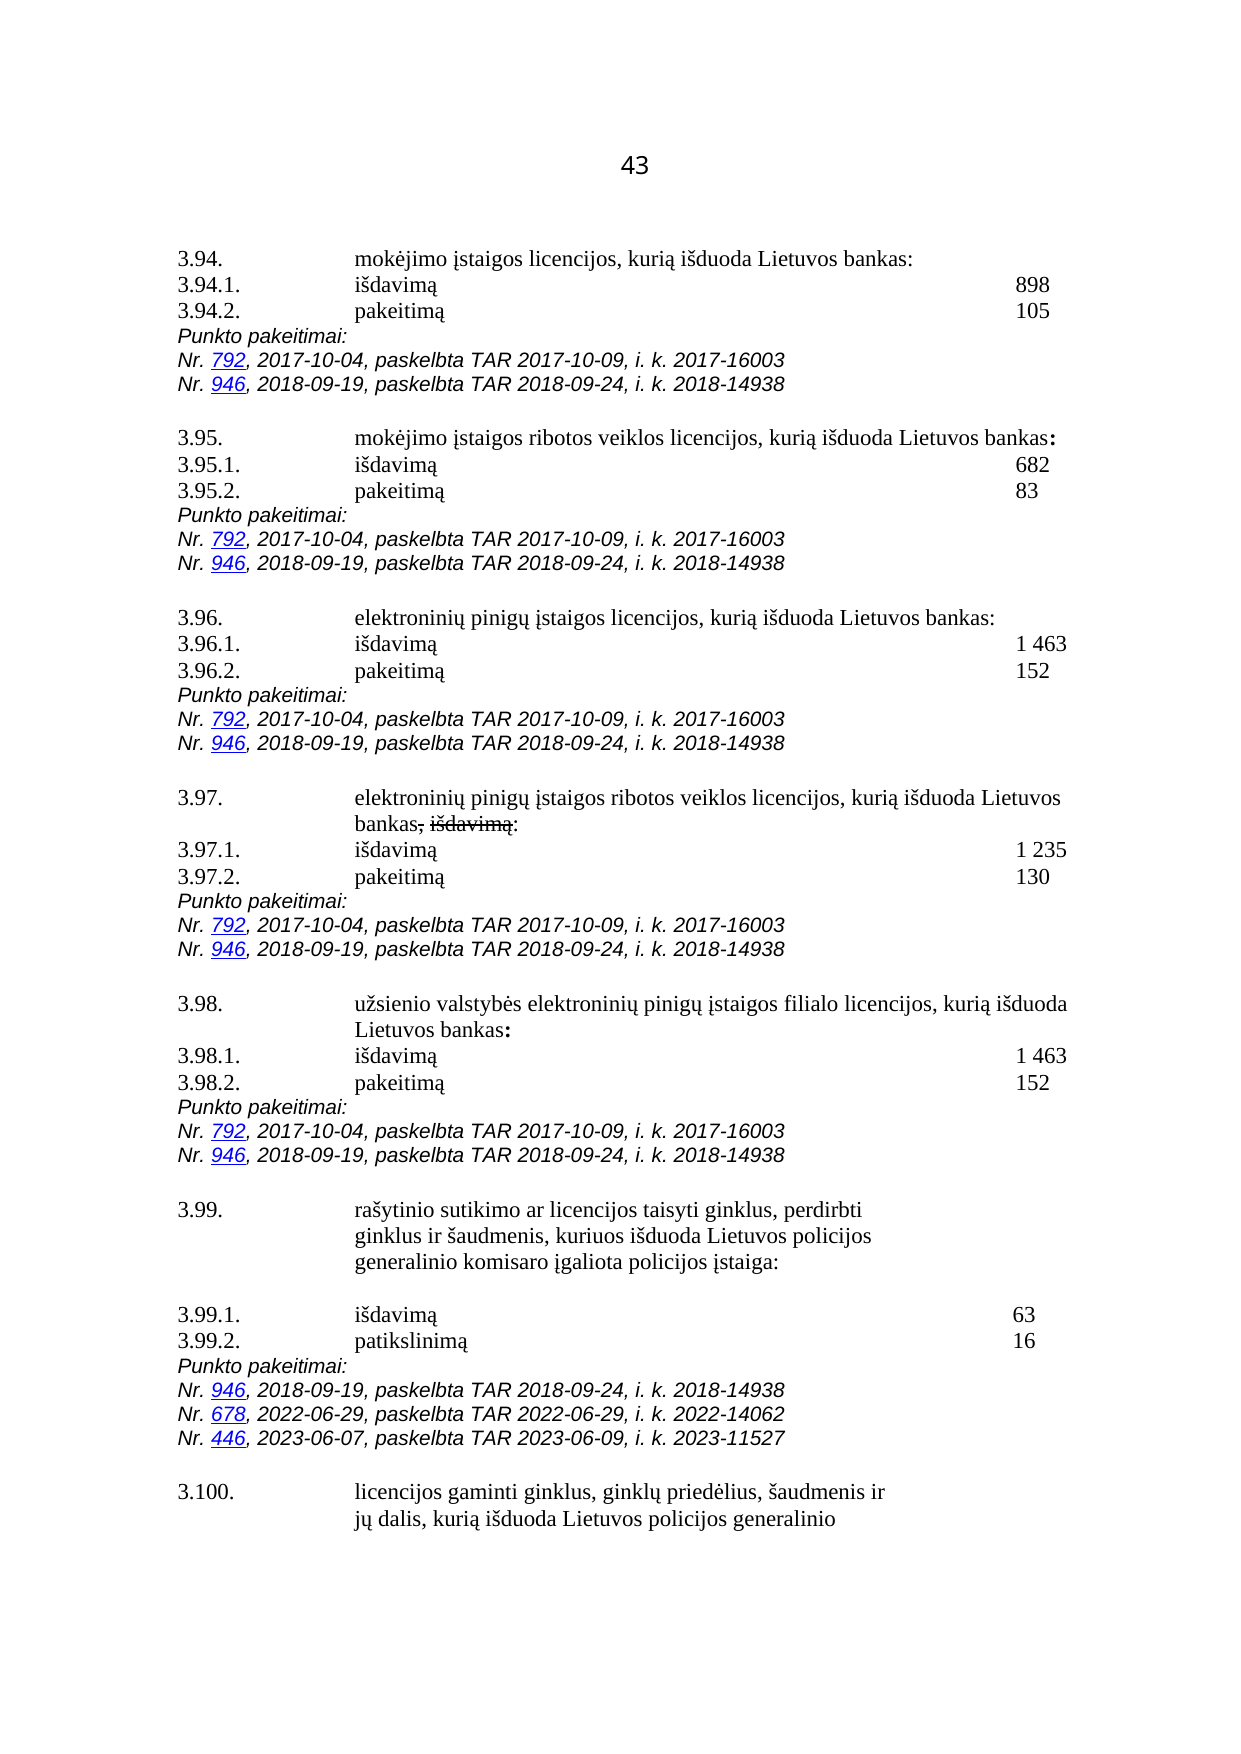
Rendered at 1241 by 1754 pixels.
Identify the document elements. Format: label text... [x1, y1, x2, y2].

text 3.97.1. išdavimą 1 235 [177, 836, 1092, 863]
text 3.95.1. išdavimą 682 [177, 451, 1092, 477]
text 3.97. elektroninių pinigų įstaigos ribotos veiklos licencijos, kurią išduoda Lietuvos bankas, išdavimą: [177, 784, 1092, 836]
text Nr. 792, 2017-10-04, paskelbta TAR 2017-10-09, i. k. 2017-16003 [177, 527, 1092, 551]
text 3.99. rašytinio sutikimo ar licencijos taisyti ginklus, perdirbti ginklus ir šaudmenis, kuriuos išduoda Lietuvos policijos generalinio komisaro įgaliota policijos įstaiga: [177, 1196, 886, 1301]
text Punkto pakeitimai: [177, 683, 1092, 707]
text Punkto pakeitimai: [177, 889, 1092, 913]
text Nr. 678, 2022-06-29, paskelbta TAR 2022-06-29, i. k. 2022-14062 [177, 1402, 1092, 1426]
text 3.99.2. patikslinimą 16 [177, 1327, 1092, 1354]
text Nr. 946, 2018-09-19, paskelbta TAR 2018-09-24, i. k. 2018-14938 [177, 551, 1092, 575]
text 3.96. elektroninių pinigų įstaigos licencijos, kurią išduoda Lietuvos bankas: [177, 604, 1092, 630]
text 3.94.2. pakeitimą 105 [177, 297, 1092, 324]
text 3.95. mokėjimo įstaigos ribotos veiklos licencijos, kurią išduoda Lietuvos bankas: [177, 424, 1092, 451]
text Nr. 792, 2017-10-04, paskelbta TAR 2017-10-09, i. k. 2017-16003 [177, 707, 1092, 731]
text Nr. 946, 2018-09-19, paskelbta TAR 2018-09-24, i. k. 2018-14938 [177, 937, 1092, 961]
text Nr. 946, 2018-09-19, paskelbta TAR 2018-09-24, i. k. 2018-14938 [177, 1143, 1092, 1167]
text Nr. 946, 2018-09-19, paskelbta TAR 2018-09-24, i. k. 2018-14938 [177, 372, 1092, 396]
text 3.99.1. išdavimą 63 [177, 1301, 1092, 1327]
text 3.94. mokėjimo įstaigos licencijos, kurią išduoda Lietuvos bankas: [177, 244, 1092, 271]
text 3.98.2. pakeitimą 152 [177, 1069, 1092, 1095]
text Punkto pakeitimai: [177, 503, 1092, 527]
text 3.96.1. išdavimą 1 463 [177, 630, 1092, 657]
text Punkto pakeitimai: [177, 1095, 1092, 1119]
text Punkto pakeitimai: [177, 1354, 1092, 1378]
text Nr. 446, 2023-06-07, paskelbta TAR 2023-06-09, i. k. 2023-11527 [177, 1426, 1092, 1450]
text 3.96.2. pakeitimą 152 [177, 657, 1092, 683]
text 3.95.2. pakeitimą 83 [177, 477, 1092, 503]
text 3.94.1. išdavimą 898 [177, 271, 1092, 297]
text Nr. 792, 2017-10-04, paskelbta TAR 2017-10-09, i. k. 2017-16003 [177, 348, 1092, 372]
text Nr. 792, 2017-10-04, paskelbta TAR 2017-10-09, i. k. 2017-16003 [177, 1119, 1092, 1143]
text Nr. 792, 2017-10-04, paskelbta TAR 2017-10-09, i. k. 2017-16003 [177, 913, 1092, 937]
text Nr. 946, 2018-09-19, paskelbta TAR 2018-09-24, i. k. 2018-14938 [177, 731, 1092, 755]
text 3.100. licencijos gaminti ginklus, ginklų priedėlius, šaudmenis ir jų dalis, kurią išduoda Lietuvos policijos generalinio [177, 1478, 886, 1531]
text Punkto pakeitimai: [177, 324, 1092, 348]
text Nr. 946, 2018-09-19, paskelbta TAR 2018-09-24, i. k. 2018-14938 [177, 1378, 1092, 1402]
text 3.97.2. pakeitimą 130 [177, 863, 1092, 889]
text 3.98.1. išdavimą 1 463 [177, 1042, 1092, 1069]
text 3.98. užsienio valstybės elektroninių pinigų įstaigos filialo licencijos, kurią išduoda Lietuvos bankas: [177, 990, 1092, 1042]
